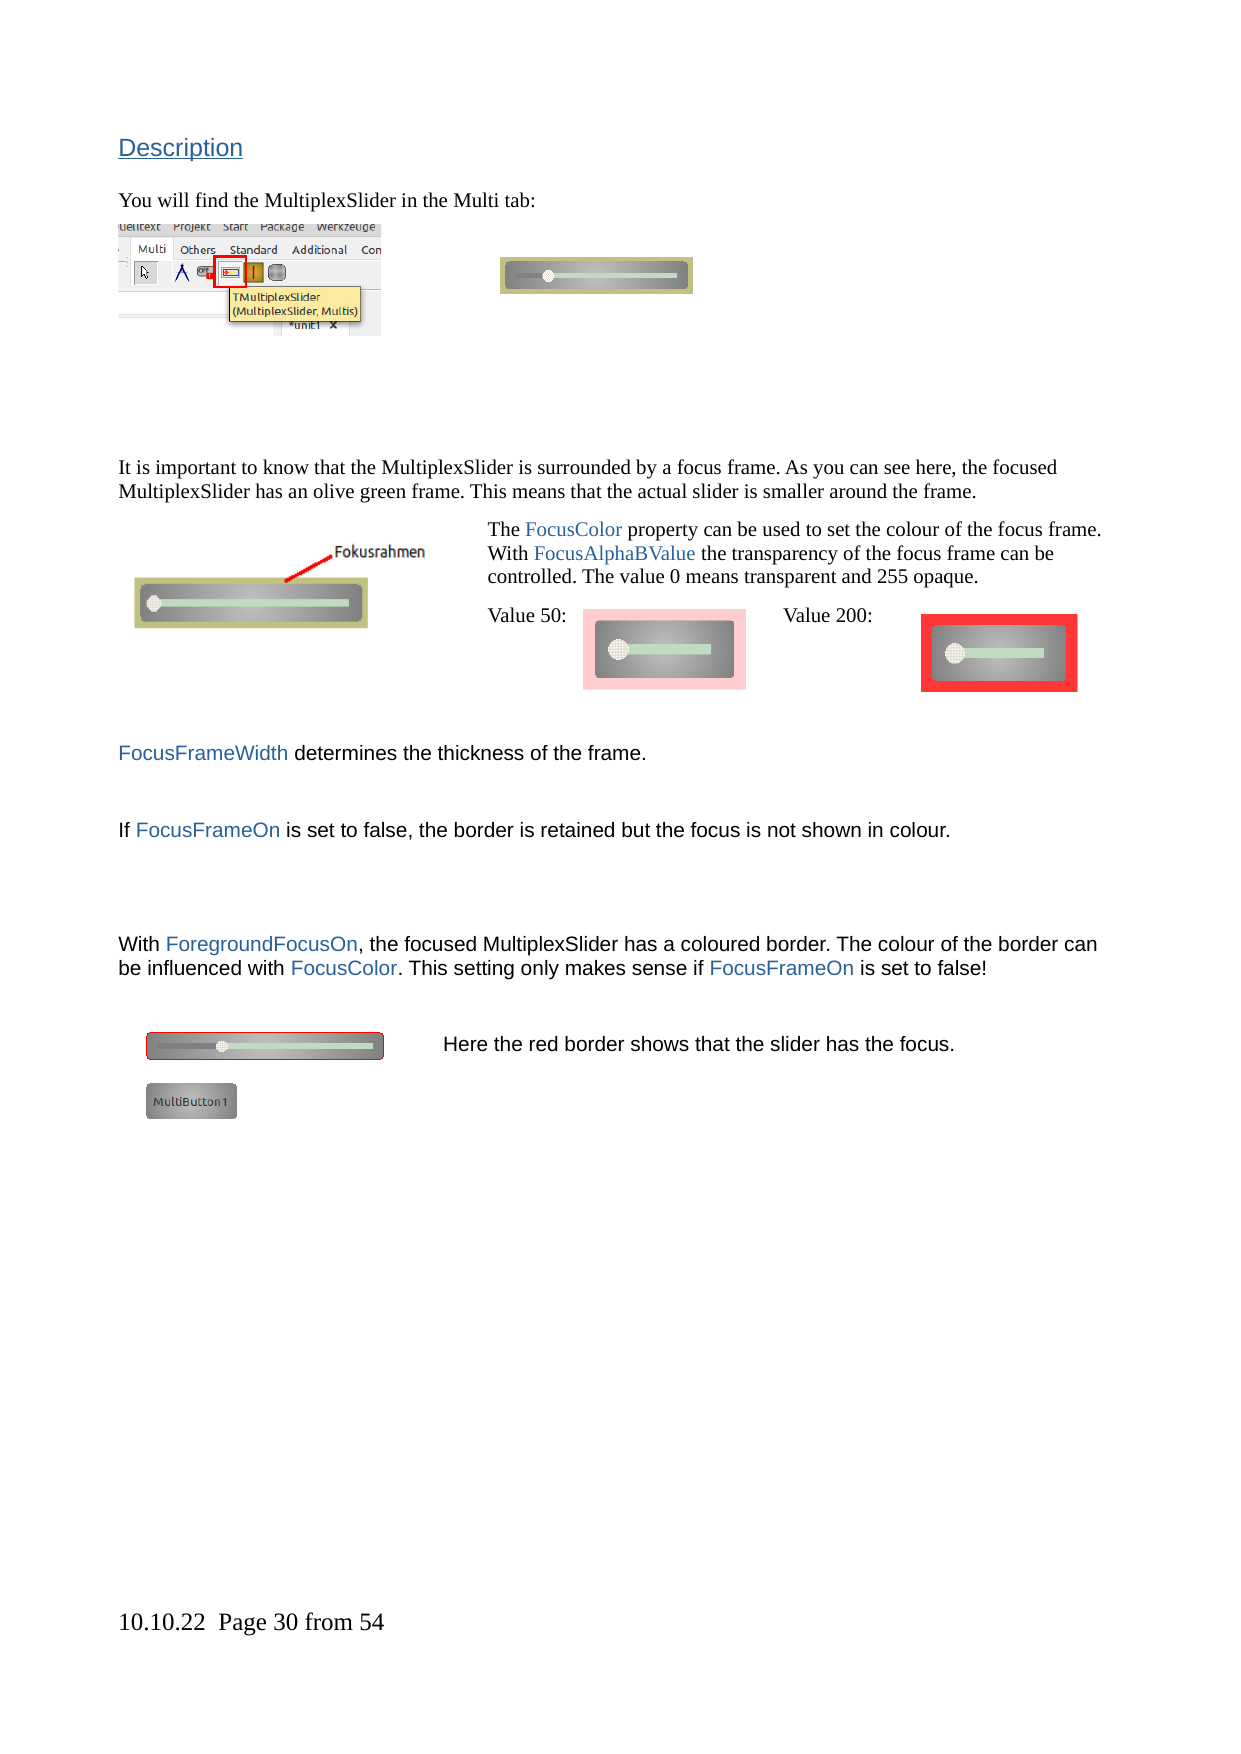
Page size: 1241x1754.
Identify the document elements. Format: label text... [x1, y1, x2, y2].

picture [914, 607, 1086, 702]
text FocusFrameWidth determines the thickness of the frame. [118, 742, 1122, 765]
text The FocusColor property can be used to set the colour of the focus frame. With FocusAlphaBValue the transparency of the focus frame can be controlled. The value 0 means transparent and 255 opaque. [118, 518, 1122, 589]
text If FocusFrameOn is set to false, the border is retained but the focus is not shown in colour. [118, 818, 1122, 842]
text It is important to know that the MultiplexSlider is surrounded by a focus frame. As you can see here, the focused MultiplexSlider has an olive green frame. This means that the actual slider is smaller around the frame. [118, 456, 1122, 503]
text You will find the MultiplexSlider in the Multi tab: [118, 188, 1122, 212]
text With ForegroundFocusOn, the focused MultiplexSlider has a coloured border. The colour of the border can be influenced with FocusColor. This setting only makes sense if FocusFrameOn is set to false! [118, 933, 1122, 980]
picture [576, 603, 754, 700]
text Value 200: [754, 603, 1122, 651]
text Value 50: [439, 603, 576, 651]
picture [120, 1012, 425, 1148]
subtitle Description [118, 133, 1122, 161]
picture [489, 245, 704, 304]
picture [119, 531, 439, 651]
text Here the red border shows that the slider has the focus. [425, 1033, 1122, 1057]
picture [118, 224, 382, 336]
